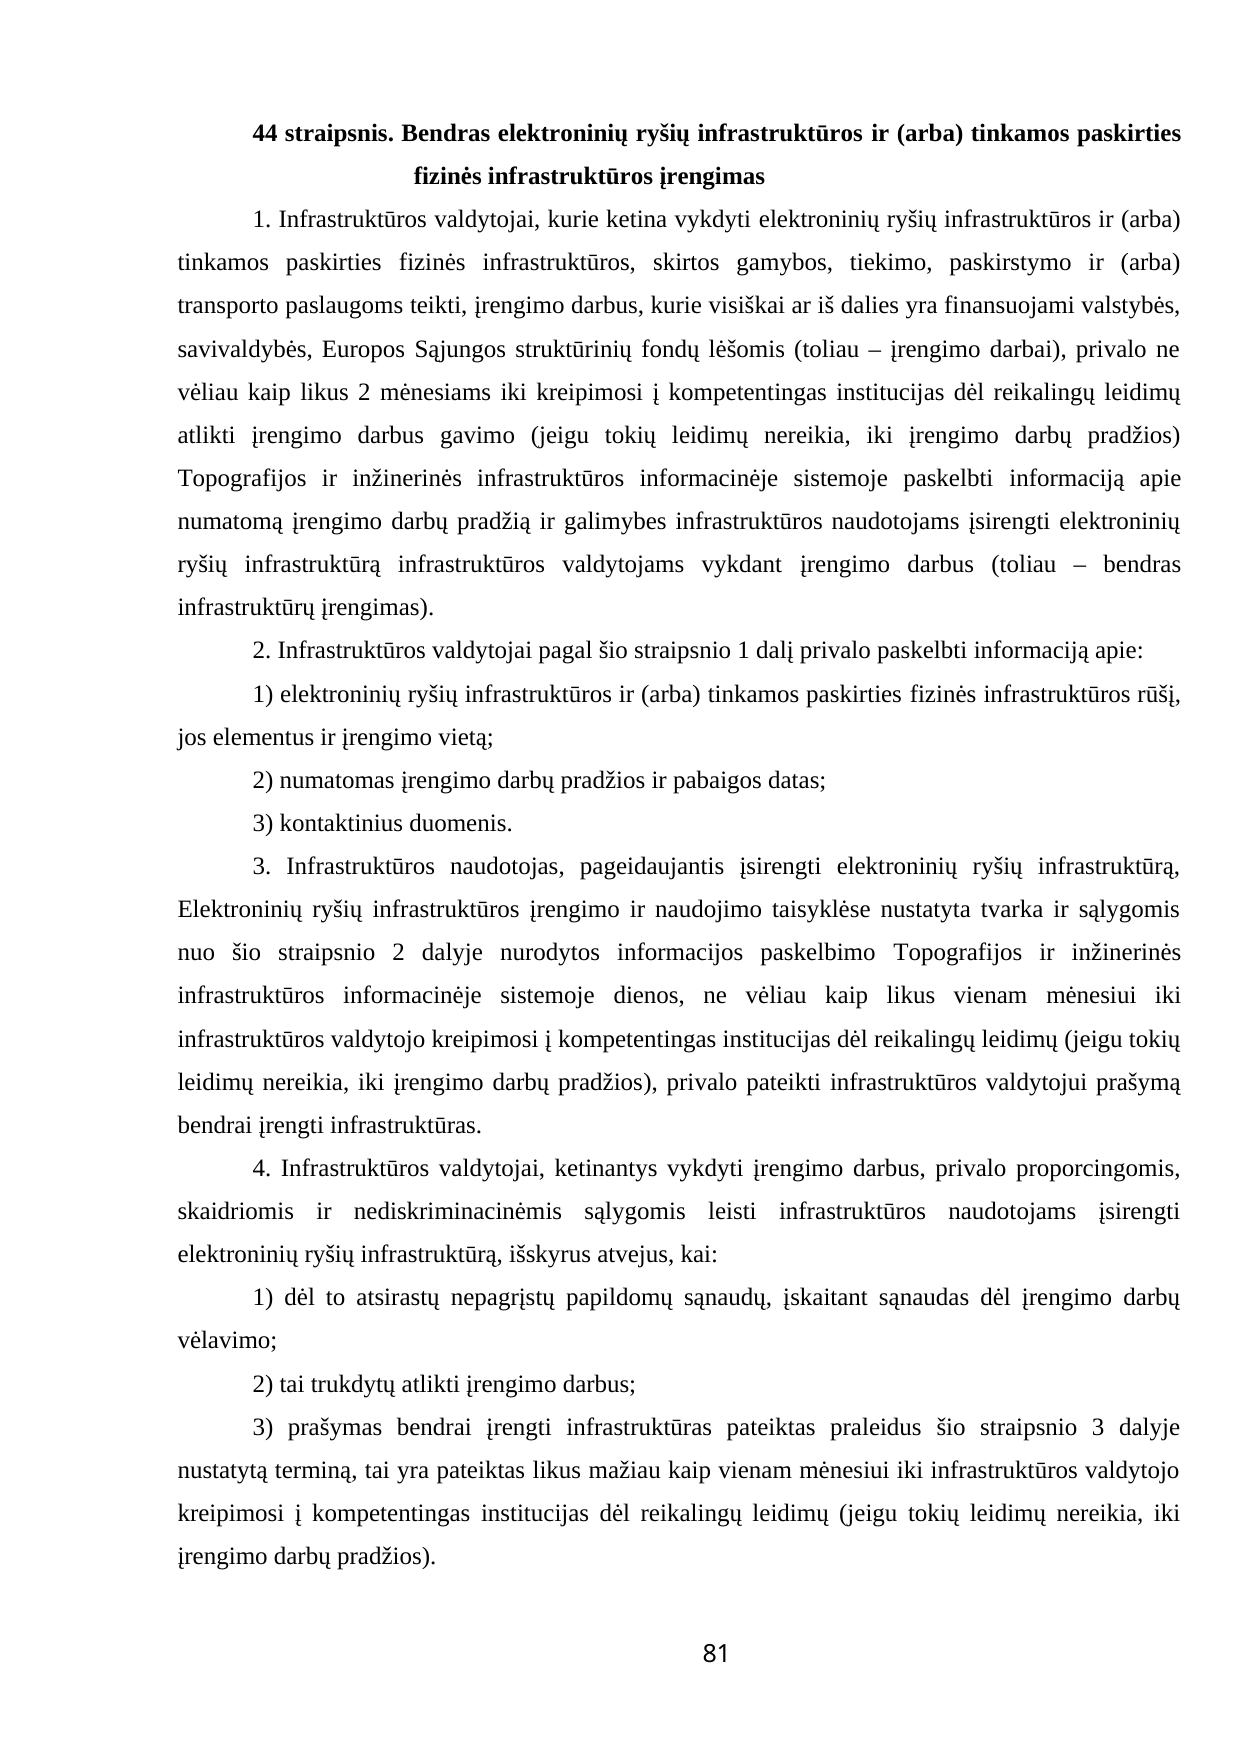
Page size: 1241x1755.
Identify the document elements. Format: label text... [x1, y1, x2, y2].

text 2) numatomas įrengimo darbų pradžios ir pabaigos datas; [177, 765, 1181, 794]
text 3) kontaktinius duomenis. [177, 808, 1181, 837]
text 1. Infrastruktūros valdytojai, kurie ketina vykdyti elektroninių ryšių infrastruktūros ir (arba) tinkamos paskirties fizinės infrastruktūros, skirtos gamybos, tiekimo, paskirstymo ir (arba) transporto paslaugoms teikti, įrengimo darbus, kurie visiškai ar iš dalies yra finansuojami valstybės, savivaldybės, Europos Sąjungos struktūrinių fondų lėšomis (toliau – įrengimo darbai), privalo ne vėliau kaip likus 2 mėnesiams iki kreipimosi į kompetentingas institucijas dėl reikalingų leidimų atlikti įrengimo darbus gavimo (jeigu tokių leidimų nereikia, iki įrengimo darbų pradžios) Topografijos ir inžinerinės infrastruktūros informacinėje sistemoje paskelbti informaciją apie numatomą įrengimo darbų pradžią ir galimybes infrastruktūros naudotojams įsirengti elektroninių ryšių infrastruktūrą infrastruktūros valdytojams vykdant įrengimo darbus (toliau – bendras infrastruktūrų įrengimas). [177, 204, 1181, 621]
text 44 straipsnis. Bendras elektroninių ryšių infrastruktūros ir (arba) tinkamos paskirties fizinės infrastruktūros įrengimas [252, 118, 1181, 190]
text 1) elektroninių ryšių infrastruktūros ir (arba) tinkamos paskirties fizinės infrastruktūros rūšį, jos elementus ir įrengimo vietą; [177, 679, 1181, 751]
text 4. Infrastruktūros valdytojai, ketinantys vykdyti įrengimo darbus, privalo proporcingomis, skaidriomis ir nediskriminacinėmis sąlygomis leisti infrastruktūros naudotojams įsirengti elektroninių ryšių infrastruktūrą, išskyrus atvejus, kai: [177, 1153, 1181, 1268]
text 3. Infrastruktūros naudotojas, pageidaujantis įsirengti elektroninių ryšių infrastruktūrą, Elektroninių ryšių infrastruktūros įrengimo ir naudojimo taisyklėse nustatyta tvarka ir sąlygomis nuo šio straipsnio 2 dalyje nurodytos informacijos paskelbimo Topografijos ir inžinerinės infrastruktūros informacinėje sistemoje dienos, ne vėliau kaip likus vienam mėnesiui iki infrastruktūros valdytojo kreipimosi į kompetentingas institucijas dėl reikalingų leidimų (jeigu tokių leidimų nereikia, iki įrengimo darbų pradžios), privalo pateikti infrastruktūros valdytojui prašymą bendrai įrengti infrastruktūras. [177, 851, 1181, 1139]
text 2. Infrastruktūros valdytojai pagal šio straipsnio 1 dalį privalo paskelbti informaciją apie: [177, 636, 1181, 664]
text 1) dėl to atsirastų nepagrįstų papildomų sąnaudų, įskaitant sąnaudas dėl įrengimo darbų vėlavimo; [177, 1282, 1181, 1354]
text 2) tai trukdytų atlikti įrengimo darbus; [177, 1369, 1181, 1397]
text 3) prašymas bendrai įrengti infrastruktūras pateiktas praleidus šio straipsnio 3 dalyje nustatytą terminą, tai yra pateiktas likus mažiau kaip vienam mėnesiui iki infrastruktūros valdytojo kreipimosi į kompetentingas institucijas dėl reikalingų leidimų (jeigu tokių leidimų nereikia, iki įrengimo darbų pradžios). [177, 1412, 1181, 1570]
